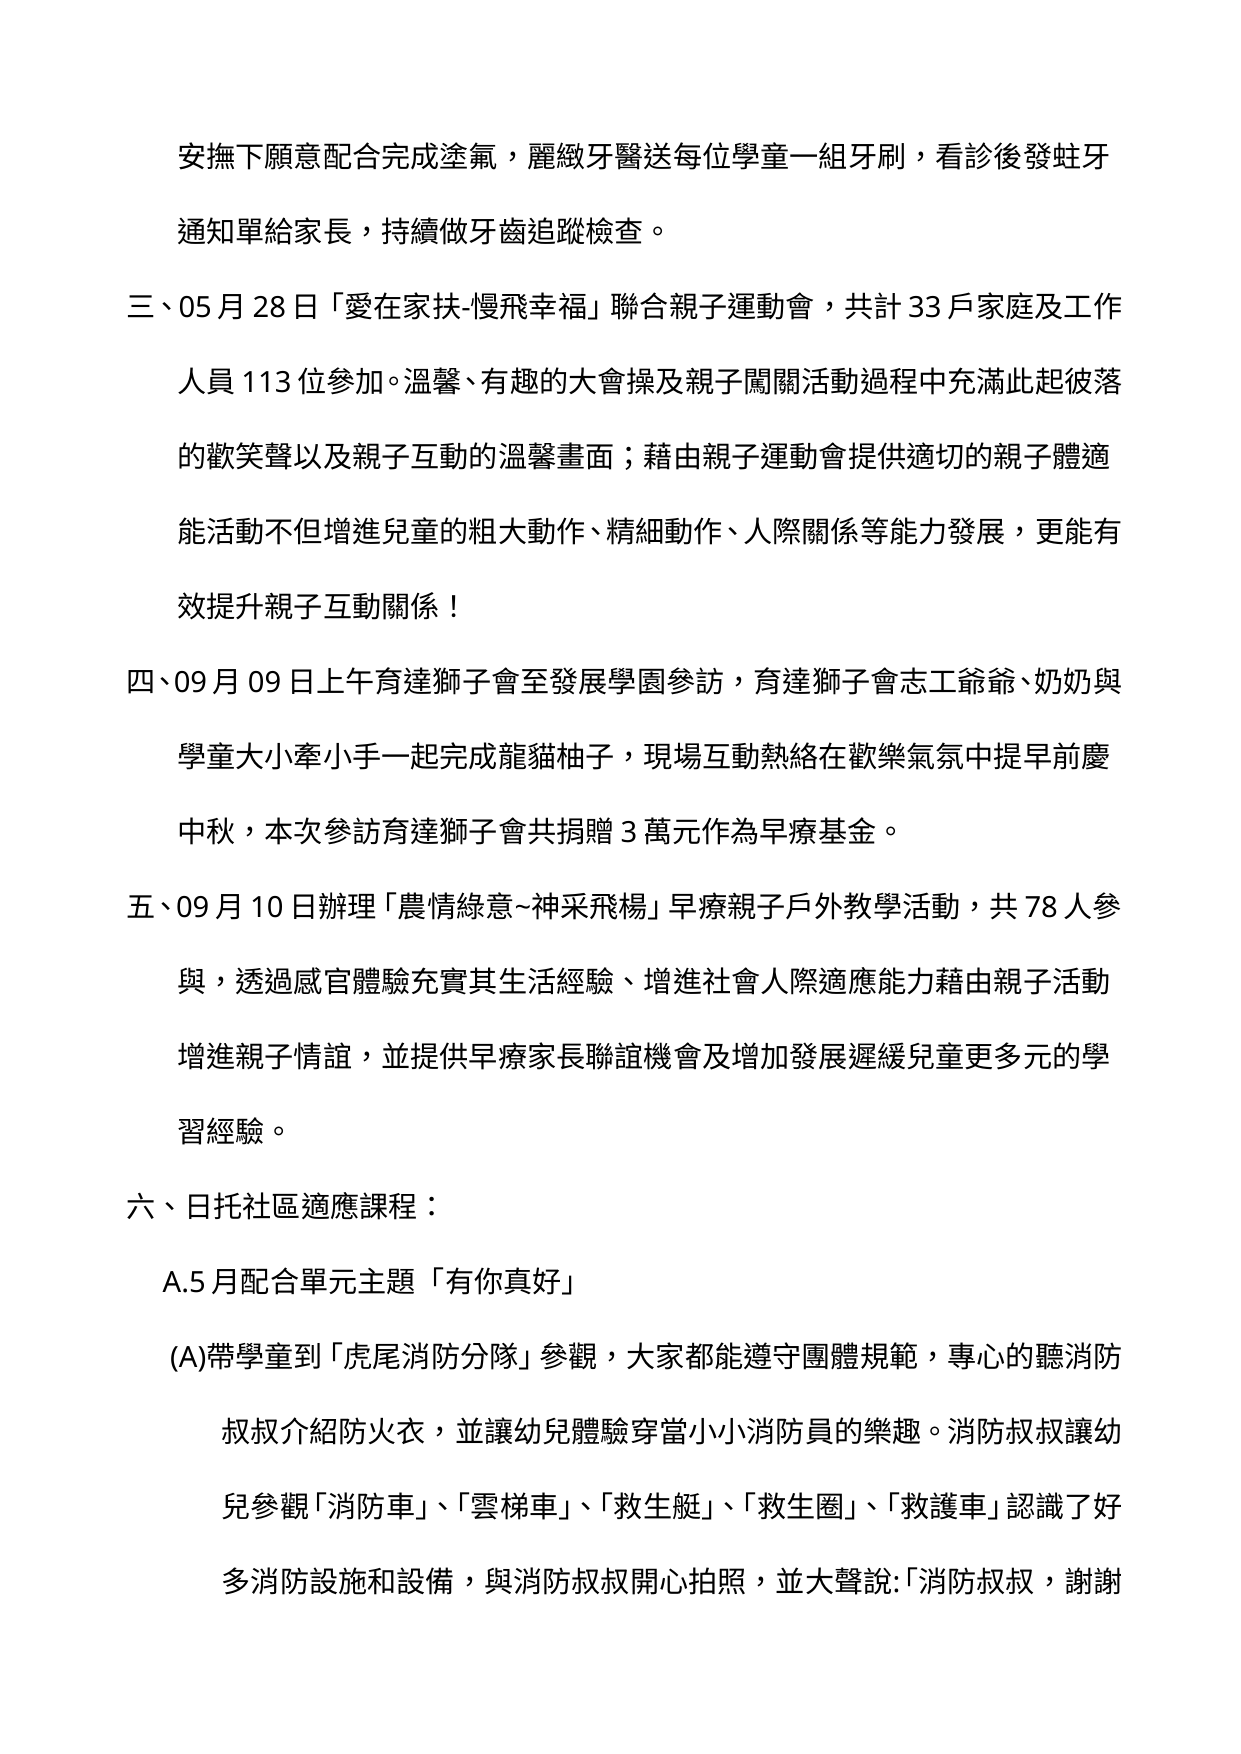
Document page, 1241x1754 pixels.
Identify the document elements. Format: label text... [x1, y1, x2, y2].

text 四、09月09日上午育達獅子會至發展學園參訪，育達獅子會志工爺爺、奶奶與學童大小牽小手一起完成龍貓柚子，現場互動熱絡在歡樂氣氛中提早前慶中秋，本次參訪育達獅子會共捐贈3萬元作為早療基金。 [118, 642, 1122, 867]
text 六、日托社區適應課程： [118, 1167, 1122, 1242]
text A.5月配合單元主題「有你真好」 [118, 1242, 1122, 1317]
text (A)帶學童到「虎尾消防分隊」參觀，大家都能遵守團體規範，專心的聽消防叔叔介紹防火衣，並讓幼兒體驗穿當小小消防員的樂趣。消防叔叔讓幼兒參觀「消防車」、「雲梯車」、「救生艇」、「救生圈」、「救護車」認識了好多消防設施和設備，與消防叔叔開心拍照，並大聲說:「消防叔叔，謝謝 [162, 1317, 1122, 1617]
text 安撫下願意配合完成塗氟，麗緻牙醫送每位學童一組牙刷，看診後發蛀牙通知單給家長，持續做牙齒追蹤檢查。 [118, 117, 1122, 267]
text 五、09月10日辦理「農情綠意~神采飛楊」早療親子戶外教學活動，共78人參與，透過感官體驗充實其生活經驗、增進社會人際適應能力藉由親子活動增進親子情誼，並提供早療家長聯誼機會及增加發展遲緩兒童更多元的學習經驗。 [118, 867, 1122, 1167]
text 三、05月28日「愛在家扶-慢飛幸福」聯合親子運動會，共計33戶家庭及工作人員113位參加。溫馨、有趣的大會操及親子闖關活動過程中充滿此起彼落的歡笑聲以及親子互動的溫馨畫面；藉由親子運動會提供適切的親子體適能活動不但增進兒童的粗大動作、精細動作、人際關係等能力發展，更能有效提升親子互動關係！ [118, 267, 1122, 642]
